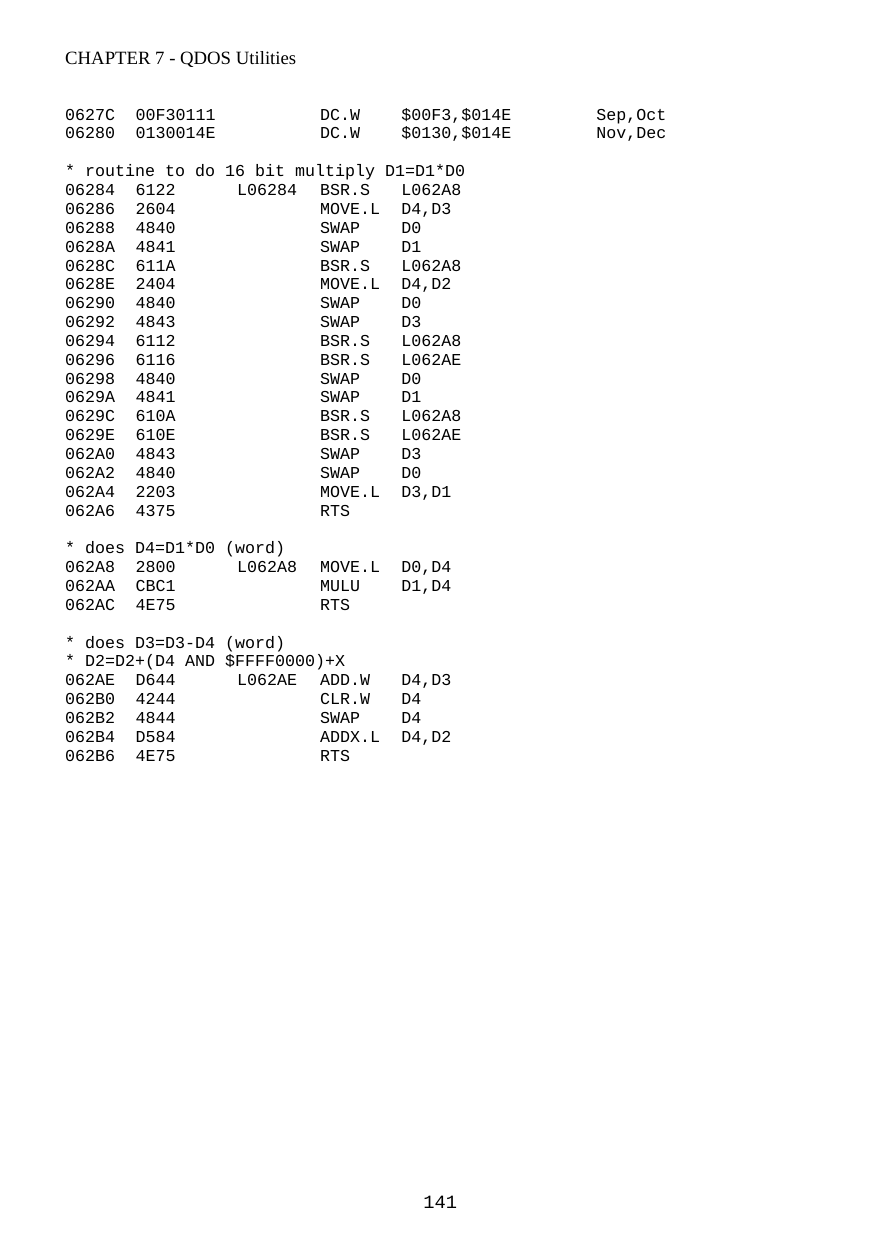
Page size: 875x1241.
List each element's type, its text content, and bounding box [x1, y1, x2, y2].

table_cell DC.W [320, 106, 401, 125]
table_cell 062B2 [65, 710, 135, 728]
table_cell D1,D4 [401, 578, 596, 596]
table_cell SWAP [320, 219, 401, 238]
table_cell 0629C [65, 408, 135, 427]
table_cell $0130,$014E [401, 125, 596, 144]
table_cell MOVE.L [320, 201, 401, 219]
table_cell Nov,Dec [596, 125, 815, 144]
table_cell 062B0 [65, 691, 135, 709]
table_cell $00F3,$014E [401, 106, 596, 125]
table_cell 0628A [65, 238, 135, 257]
table_cell SWAP [320, 370, 401, 389]
table_cell [596, 276, 815, 295]
table_cell 06290 [65, 295, 135, 314]
table_cell 610A [135, 408, 237, 427]
table_cell L062A8 [401, 182, 596, 201]
table_cell [596, 333, 815, 351]
table_cell 0130014E [135, 125, 237, 144]
table_cell BSR.S [320, 182, 401, 201]
table_cell [237, 370, 320, 389]
table_cell 4244 [135, 691, 237, 709]
table_cell CBC1 [135, 578, 237, 596]
table_cell D4 [401, 710, 596, 728]
table_cell [401, 144, 596, 163]
table_cell 6112 [135, 333, 237, 351]
table_cell L062AE [237, 672, 320, 691]
table_cell SWAP [320, 314, 401, 332]
table_cell D1 [401, 389, 596, 408]
table_cell [237, 351, 320, 370]
table_cell 611A [135, 257, 237, 276]
table_cell L062A8 [401, 257, 596, 276]
table_cell SWAP [320, 465, 401, 483]
table_cell D0 [401, 370, 596, 389]
table_cell BSR.S [320, 333, 401, 351]
table_cell 0627C [65, 106, 135, 125]
table_cell [237, 408, 320, 427]
table_cell [596, 389, 815, 408]
table_cell [596, 578, 815, 596]
table_cell 062B4 [65, 729, 135, 747]
table_cell ADD.W [320, 672, 401, 691]
table_cell [237, 219, 320, 238]
table_cell * routine to do 16 bit multiply D1=D1*D0 [65, 163, 815, 182]
table_cell [596, 370, 815, 389]
table_cell 06296 [65, 351, 135, 370]
table_cell [401, 521, 596, 540]
table_cell 00F30111 [135, 106, 237, 125]
table_cell DC.W [320, 125, 401, 144]
table_cell BSR.S [320, 257, 401, 276]
table_cell 4840 [135, 219, 237, 238]
table_cell [237, 144, 320, 163]
table_cell [237, 729, 320, 747]
table_cell SWAP [320, 710, 401, 728]
table_cell [237, 106, 320, 125]
table_cell [65, 615, 135, 634]
table_cell [65, 521, 135, 540]
table_cell D0 [401, 295, 596, 314]
table_cell D0 [401, 465, 596, 483]
table_cell * does D4=D1*D0 (word) [65, 540, 815, 559]
table_cell [596, 465, 815, 483]
table_cell [401, 596, 596, 615]
table_cell [320, 615, 401, 634]
table_cell 4841 [135, 389, 237, 408]
table_cell [596, 219, 815, 238]
table_cell 4840 [135, 370, 237, 389]
table_cell [596, 559, 815, 578]
table_cell [596, 747, 815, 766]
table_cell [237, 314, 320, 332]
table_cell L062A8 [401, 408, 596, 427]
table_cell [596, 729, 815, 747]
table_cell [237, 483, 320, 502]
table_cell BSR.S [320, 351, 401, 370]
table_cell [237, 201, 320, 219]
table_cell [596, 144, 815, 163]
table_cell MOVE.L [320, 276, 401, 295]
table_cell [596, 427, 815, 446]
table_cell [596, 672, 815, 691]
table_cell [237, 238, 320, 257]
table_cell SWAP [320, 295, 401, 314]
table_cell [237, 389, 320, 408]
table_cell [596, 201, 815, 219]
table_cell * does D3=D3-D4 (word) [65, 634, 815, 653]
table_cell ADDX.L [320, 729, 401, 747]
table_cell BSR.S [320, 427, 401, 446]
table_cell [237, 465, 320, 483]
table_cell [237, 502, 320, 521]
table_cell [596, 596, 815, 615]
table_cell [65, 144, 135, 163]
table_cell 4E75 [135, 747, 237, 766]
table_cell [237, 446, 320, 464]
table_cell [237, 521, 320, 540]
table_cell [596, 257, 815, 276]
table_cell [596, 295, 815, 314]
table_cell [135, 521, 237, 540]
table_cell 062AA [65, 578, 135, 596]
table_cell RTS [320, 747, 401, 766]
table_cell [596, 408, 815, 427]
table_cell [237, 427, 320, 446]
table_cell 2800 [135, 559, 237, 578]
table_cell [596, 502, 815, 521]
table_cell 2604 [135, 201, 237, 219]
table_cell 610E [135, 427, 237, 446]
table_cell [237, 710, 320, 728]
table_cell [237, 276, 320, 295]
table_cell [401, 502, 596, 521]
table_cell 06286 [65, 201, 135, 219]
table_cell L062A8 [237, 559, 320, 578]
table_cell [237, 578, 320, 596]
table_cell [596, 446, 815, 464]
table_cell 4843 [135, 446, 237, 464]
table_cell [596, 710, 815, 728]
table_cell [135, 144, 237, 163]
table_cell [320, 144, 401, 163]
table_cell [237, 257, 320, 276]
table_cell [596, 615, 815, 634]
table_cell [237, 125, 320, 144]
table_cell [596, 521, 815, 540]
table_cell 062AC [65, 596, 135, 615]
table_cell MULU [320, 578, 401, 596]
table_cell 6122 [135, 182, 237, 201]
table_cell Sep,Oct [596, 106, 815, 125]
table_cell [401, 615, 596, 634]
table_cell [596, 182, 815, 201]
table_cell 0628C [65, 257, 135, 276]
table_cell 06298 [65, 370, 135, 389]
table_cell D4,D2 [401, 276, 596, 295]
table_cell MOVE.L [320, 483, 401, 502]
table_cell L062AE [401, 427, 596, 446]
table_cell [596, 314, 815, 332]
table_cell [237, 295, 320, 314]
table_cell RTS [320, 596, 401, 615]
table_cell 06280 [65, 125, 135, 144]
table_cell 062B6 [65, 747, 135, 766]
table_cell 0629A [65, 389, 135, 408]
table_cell [237, 596, 320, 615]
table_cell 06288 [65, 219, 135, 238]
table_cell 062A2 [65, 465, 135, 483]
table_cell [237, 747, 320, 766]
table_cell L062A8 [401, 333, 596, 351]
table_cell 4375 [135, 502, 237, 521]
table_cell L06284 [237, 182, 320, 201]
table_cell CLR.W [320, 691, 401, 709]
table_cell D0 [401, 219, 596, 238]
table_cell D3 [401, 314, 596, 332]
table_cell 062A4 [65, 483, 135, 502]
table_cell D4,D3 [401, 201, 596, 219]
table_cell 06292 [65, 314, 135, 332]
table_cell SWAP [320, 238, 401, 257]
table_cell 062A8 [65, 559, 135, 578]
table_cell 06284 [65, 182, 135, 201]
table_cell SWAP [320, 389, 401, 408]
table_cell * D2=D2+(D4 AND $FFFF0000)+X [65, 653, 815, 672]
table_cell 062A0 [65, 446, 135, 464]
table_cell [237, 333, 320, 351]
table_cell 4844 [135, 710, 237, 728]
table_cell 6116 [135, 351, 237, 370]
table_cell 062A6 [65, 502, 135, 521]
table_cell [135, 615, 237, 634]
table_cell 4841 [135, 238, 237, 257]
table_cell BSR.S [320, 408, 401, 427]
table_cell [596, 691, 815, 709]
table_cell D4 [401, 691, 596, 709]
table_cell D644 [135, 672, 237, 691]
table_cell 2203 [135, 483, 237, 502]
table_cell 0628E [65, 276, 135, 295]
table_cell [401, 747, 596, 766]
table_cell 062AE [65, 672, 135, 691]
table_cell 0629E [65, 427, 135, 446]
table_cell [237, 615, 320, 634]
table_cell D4,D3 [401, 672, 596, 691]
table_cell 2404 [135, 276, 237, 295]
table_cell SWAP [320, 446, 401, 464]
table_cell [320, 521, 401, 540]
table_cell [596, 238, 815, 257]
table_cell D3,D1 [401, 483, 596, 502]
table_cell 4E75 [135, 596, 237, 615]
table_cell MOVE.L [320, 559, 401, 578]
table_cell [596, 483, 815, 502]
table_cell L062AE [401, 351, 596, 370]
table_cell D584 [135, 729, 237, 747]
table_cell D4,D2 [401, 729, 596, 747]
table_cell RTS [320, 502, 401, 521]
table_cell 06294 [65, 333, 135, 351]
table_cell [237, 691, 320, 709]
table_cell D0,D4 [401, 559, 596, 578]
table_cell 4840 [135, 465, 237, 483]
table_cell D3 [401, 446, 596, 464]
table_cell [596, 351, 815, 370]
table_cell 4843 [135, 314, 237, 332]
table_cell D1 [401, 238, 596, 257]
table_cell 4840 [135, 295, 237, 314]
